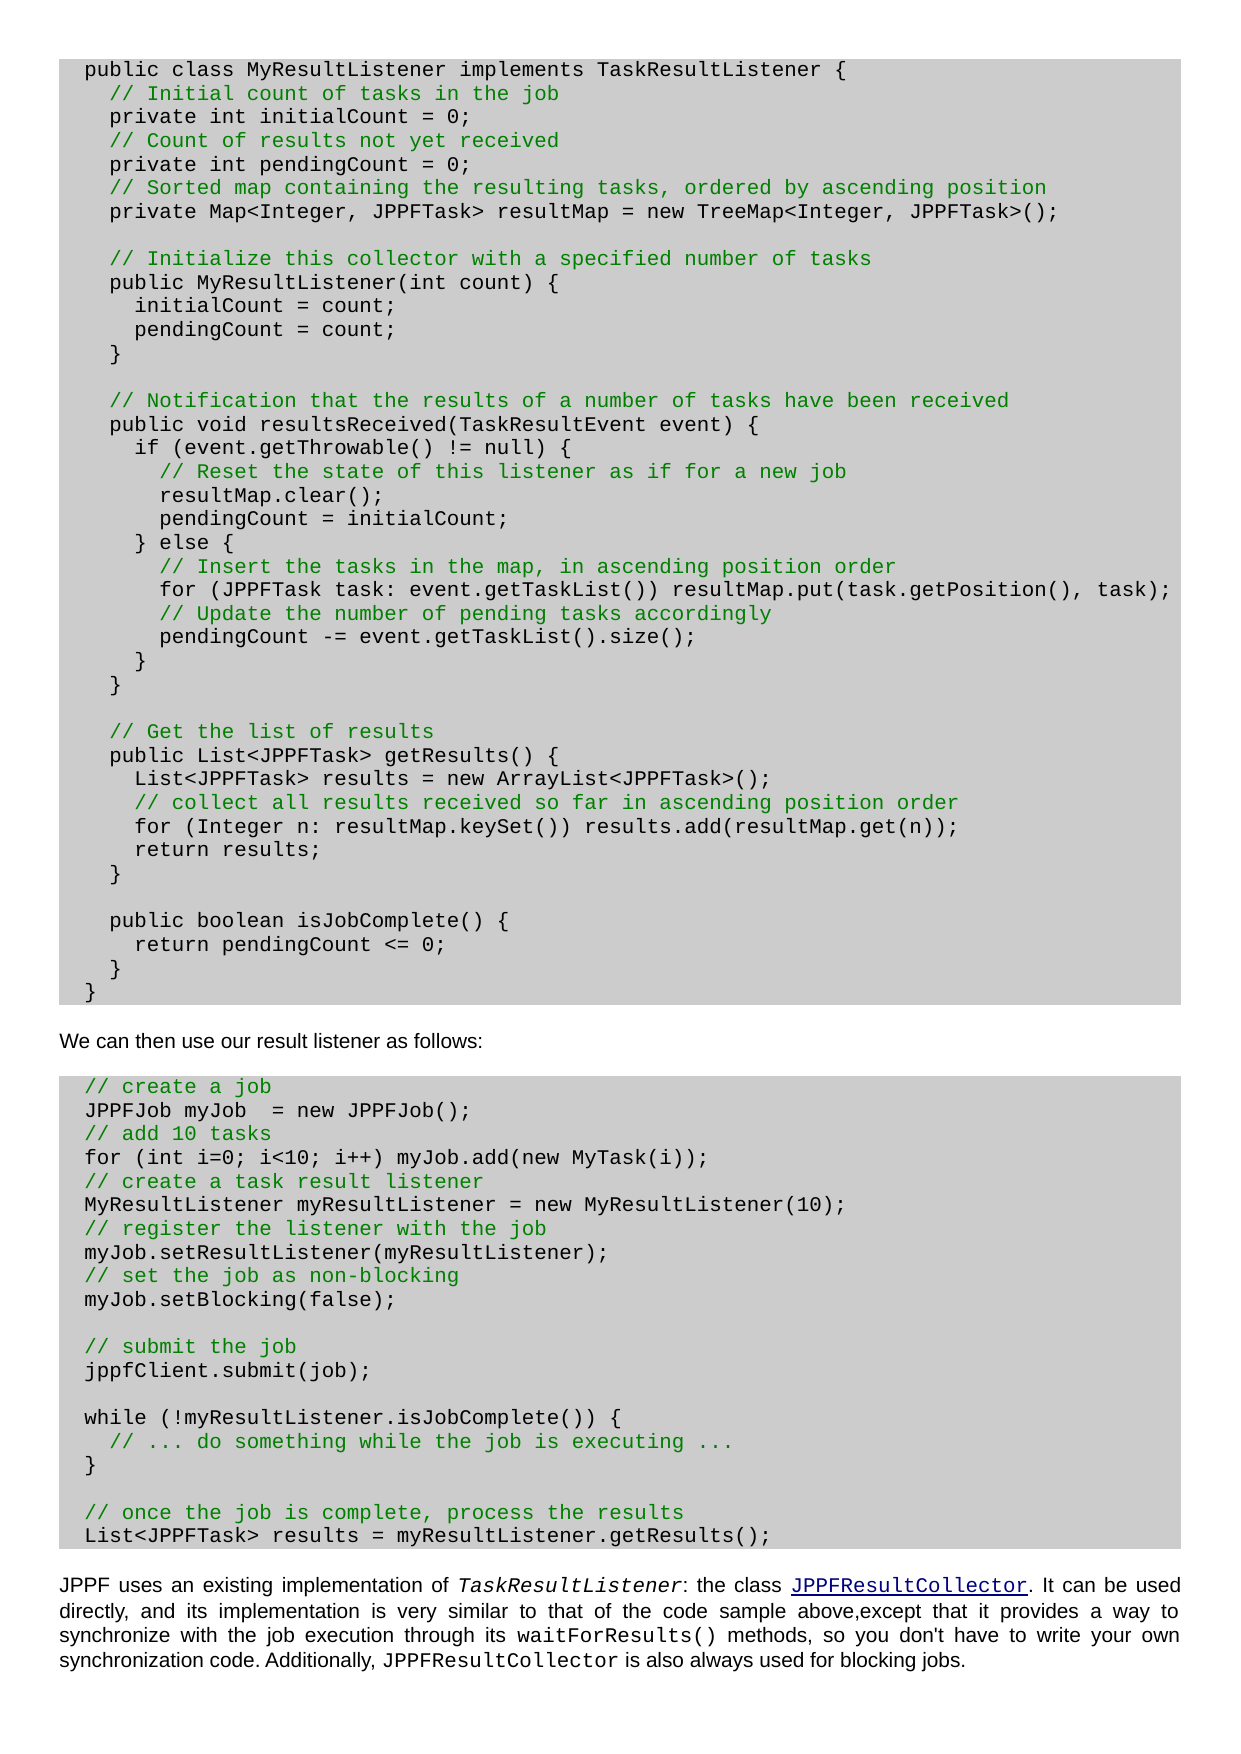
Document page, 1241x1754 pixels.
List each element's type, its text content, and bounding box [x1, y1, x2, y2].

text // Sorted map containing the resulting tasks, ordered by ascending position [59, 177, 1181, 201]
text // Initial count of tasks in the job [59, 83, 1181, 106]
text return pendingCount <= 0; [59, 934, 1181, 958]
text } [59, 981, 1181, 1005]
text // Get the list of results [59, 721, 1181, 745]
text JPPFJob myJob = new JPPFJob(); [59, 1100, 1181, 1123]
text MyResultListener myResultListener = new MyResultListener(10); [59, 1194, 1181, 1218]
text } [59, 958, 1181, 981]
text // Initialize this collector with a specified number of tasks [59, 248, 1181, 272]
text pendingCount = initialCount; [59, 508, 1181, 532]
text public List<JPPFTask> getResults() { [59, 745, 1181, 768]
text } [59, 674, 1181, 697]
text // register the listener with the job [59, 1218, 1181, 1242]
text pendingCount = count; [59, 319, 1181, 343]
text // add 10 tasks [59, 1123, 1181, 1147]
text pendingCount -= event.getTaskList().size(); [59, 627, 1181, 650]
text } [59, 650, 1181, 674]
text // collect all results received so far in ascending position order [59, 792, 1181, 816]
text // submit the job [59, 1336, 1181, 1360]
text // Reset the state of this listener as if for a new job [59, 461, 1181, 485]
text // Insert the tasks in the map, in ascending position order [59, 556, 1181, 579]
text private Map<Integer, JPPFTask> resultMap = new TreeMap<Integer, JPPFTask>(); [59, 201, 1181, 224]
text jppfClient.submit(job); [59, 1360, 1181, 1383]
text // once the job is complete, process the results [59, 1502, 1181, 1525]
text myJob.setResultListener(myResultListener); [59, 1242, 1181, 1265]
text return results; [59, 839, 1181, 863]
text } [59, 1454, 1181, 1478]
text for (JPPFTask task: event.getTaskList()) resultMap.put(task.getPosition(), task); [59, 579, 1181, 603]
text public boolean isJobComplete() { [59, 910, 1181, 934]
text List<JPPFTask> results = myResultListener.getResults(); [59, 1525, 1181, 1549]
text We can then use our result listener as follows: [59, 1028, 1181, 1052]
text } [59, 863, 1181, 887]
text for (int i=0; i<10; i++) myJob.add(new MyTask(i)); [59, 1147, 1181, 1171]
text } [59, 343, 1181, 366]
text // Notification that the results of a number of tasks have been received [59, 390, 1181, 414]
text // create a task result listener [59, 1171, 1181, 1194]
text if (event.getThrowable() != null) { [59, 437, 1181, 461]
text resultMap.clear(); [59, 485, 1181, 508]
text // Update the number of pending tasks accordingly [59, 603, 1181, 627]
text private int pendingCount = 0; [59, 154, 1181, 177]
text // create a job [59, 1076, 1181, 1100]
text for (Integer n: resultMap.keySet()) results.add(resultMap.get(n)); [59, 816, 1181, 839]
text initialCount = count; [59, 296, 1181, 319]
text List<JPPFTask> results = new ArrayList<JPPFTask>(); [59, 768, 1181, 792]
text public MyResultListener(int count) { [59, 272, 1181, 296]
text public void resultsReceived(TaskResultEvent event) { [59, 414, 1181, 437]
text JPPF uses an existing implementation of TaskResultListener: the class JPPFResultCollector. It can be used directly, and its implementation is very similar to that of the code sample above,except that it provides a way to synchronize with the job execution through its waitForResults() methods, so you don't have to write your own synchronization code. Additionally, JPPFResultCollector is also always used for blocking jobs. [59, 1573, 1181, 1674]
text public class MyResultListener implements TaskResultListener { [59, 59, 1181, 83]
text // ... do something while the job is executing ... [59, 1431, 1181, 1454]
text // set the job as non-blocking [59, 1265, 1181, 1289]
text myJob.setBlocking(false); [59, 1289, 1181, 1313]
text while (!myResultListener.isJobComplete()) { [59, 1407, 1181, 1431]
text } else { [59, 532, 1181, 556]
text // Count of results not yet received [59, 130, 1181, 154]
text private int initialCount = 0; [59, 106, 1181, 130]
